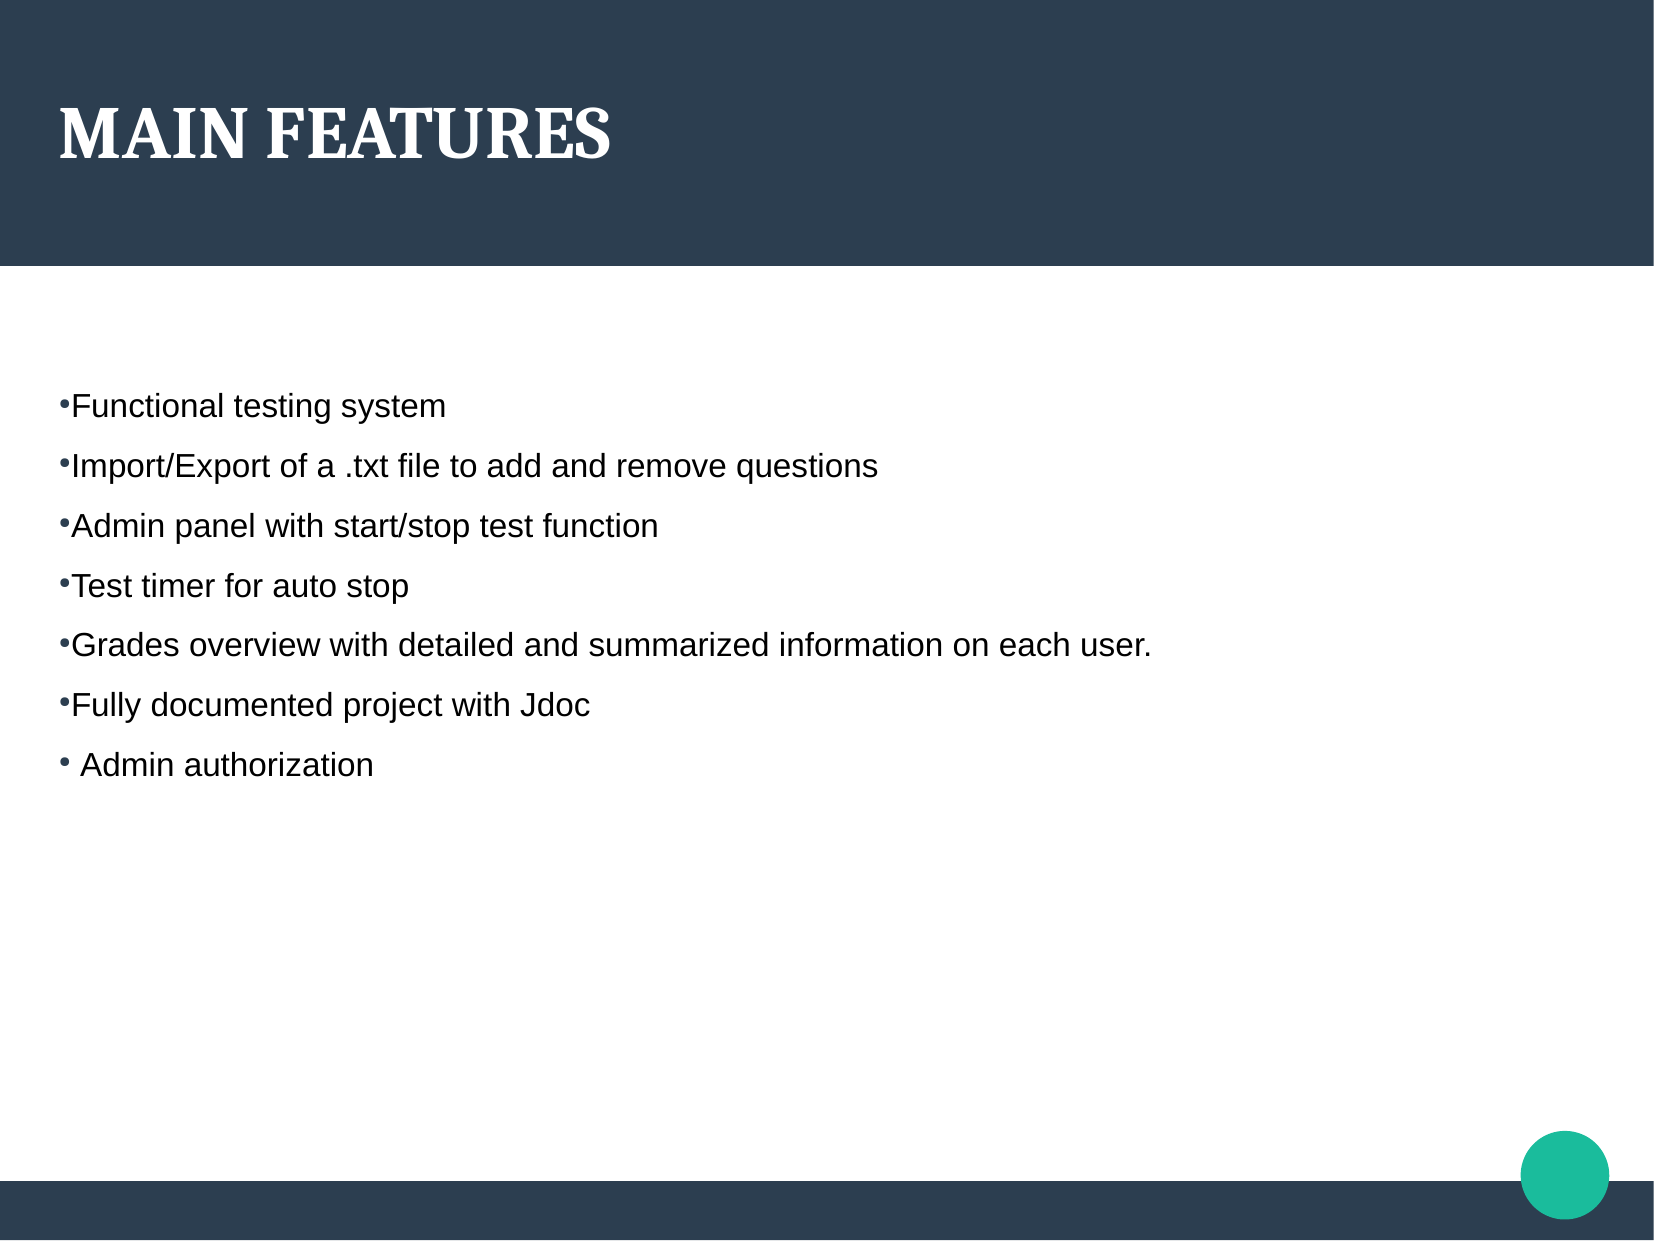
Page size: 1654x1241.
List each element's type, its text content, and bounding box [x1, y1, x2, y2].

title MAIN FEATURES [59, 49, 1595, 207]
list Functional testing system Import/Export of a .txt file to add and remove questions Admin panel with start/stop test function Test timer for auto stop Grades overview with detailed and summarized information on each user. Fully documented project with Jdoc Admin authorization [59, 324, 1595, 1152]
